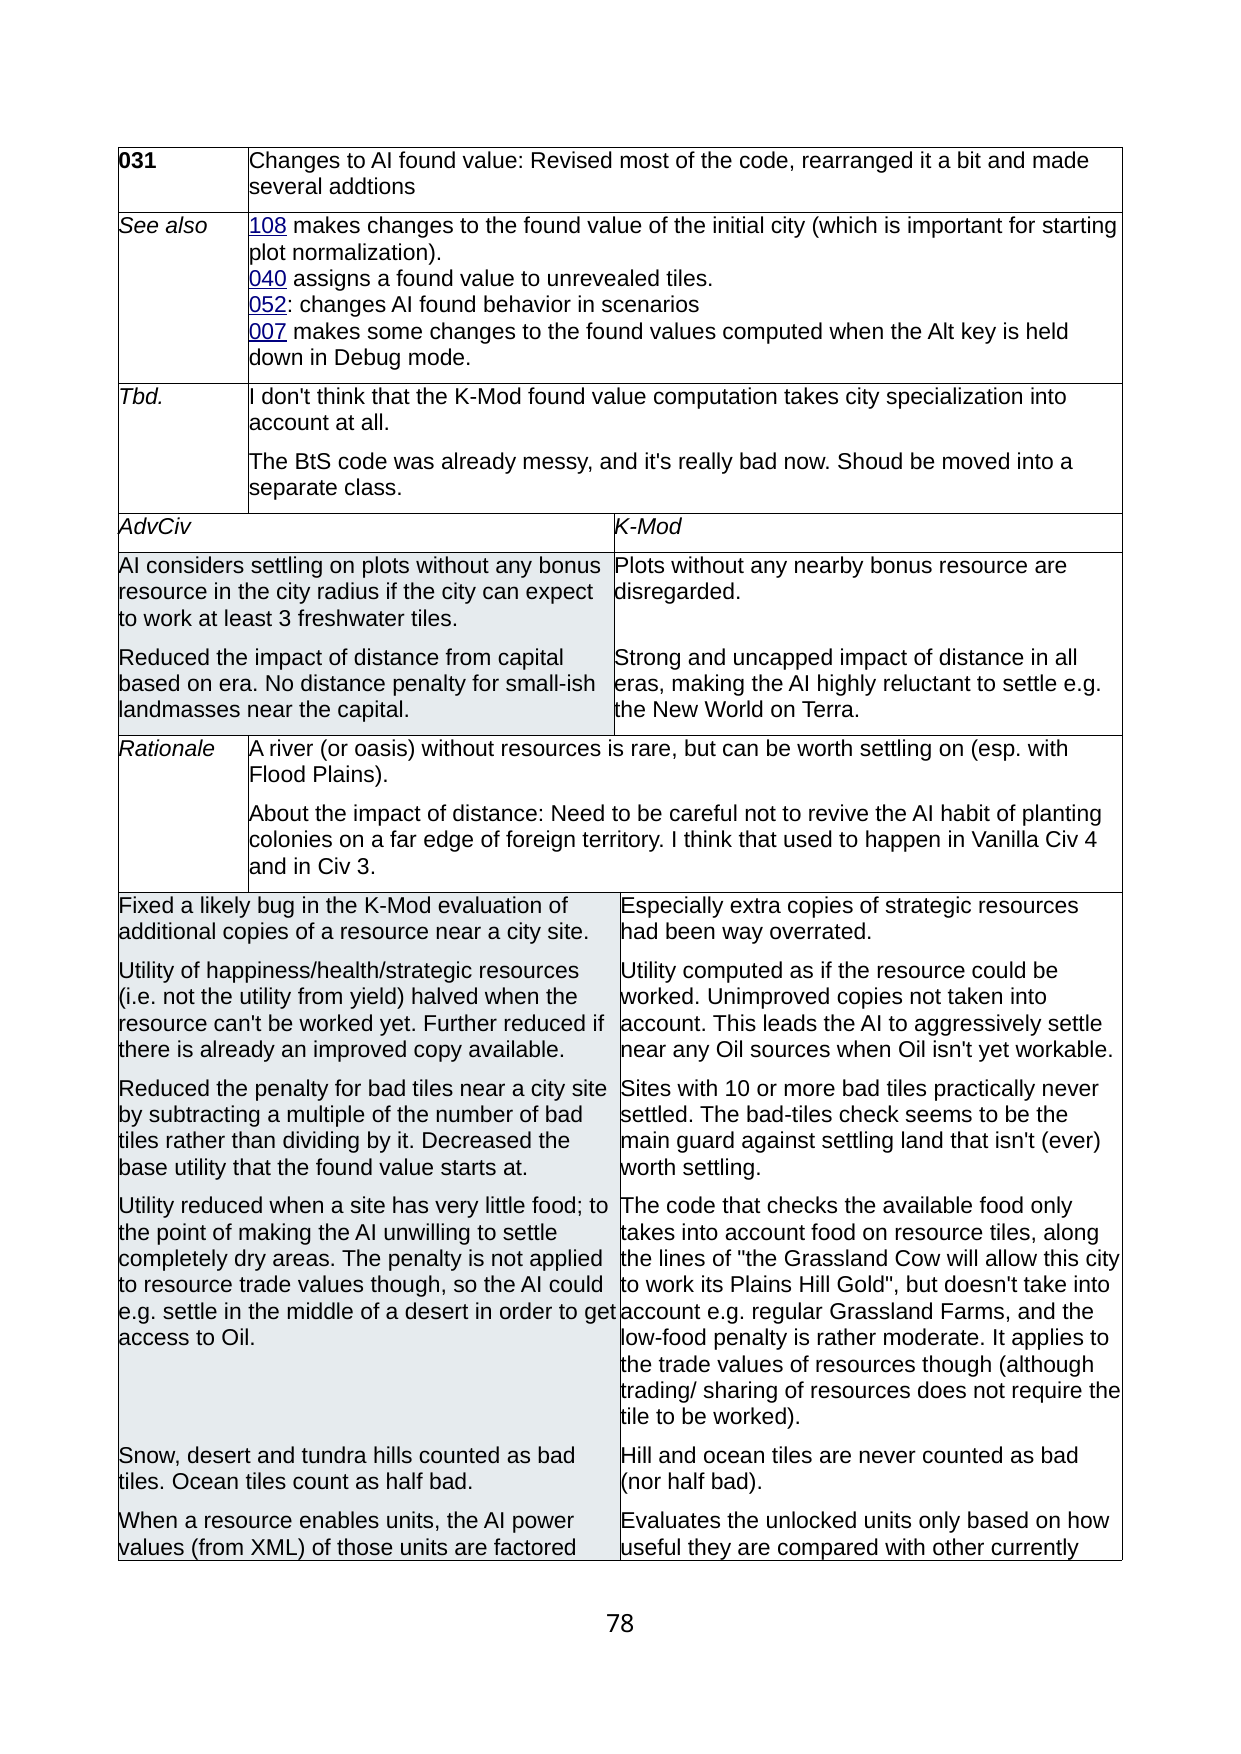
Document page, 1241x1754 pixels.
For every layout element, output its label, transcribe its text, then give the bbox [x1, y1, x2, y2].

table_cell Plots without any nearby bonus resource are disregarded. Strong and uncapped impact of distance in all eras, making the AI highly reluctant to settle e.g. the New World on Terra. [615, 553, 1122, 735]
table_cell Especially extra copies of strategic resources had been way overrated. Utility computed as if the resource could be worked. Unimproved copies not taken into account. This leads the AI to aggressively settle near any Oil sources when Oil isn't yet workable. Sites with 10 or more bad tiles practically never settled. The bad-tiles check seems to be the main guard against settling land that isn't (ever) worth settling. The code that checks the available food only takes into account food on resource tiles, along the lines of "the Grassland Cow will allow this city to work its Plains Hill Gold", but doesn't take into account e.g. regular Grassland Farms, and the low-food penalty is rather moderate. It applies to the trade values of resources though (although trading/ sharing of resources does not require the tile to be worked). Hill and ocean tiles are never counted as bad (nor half bad). Evaluates the unlocked units only based on how useful they are compared with other currently [621, 893, 1122, 1560]
table_cell AdvCiv [119, 514, 614, 552]
table_cell See also [119, 213, 248, 383]
table_cell K-Mod [615, 514, 1122, 552]
table_cell 108 makes changes to the found value of the initial city (which is important for starting plot normalization). 040 assigns a found value to unrevealed tiles. 052: changes AI found behavior in scenarios 007 makes some changes to the found values computed when the Alt key is held down in Debug mode. [249, 213, 1122, 383]
table_cell Fixed a likely bug in the K-Mod evaluation of additional copies of a resource near a city site. Utility of happiness/health/strategic resources (i.e. not the utility from yield) halved when the resource can't be worked yet. Further reduced if there is already an improved copy available. Reduced the penalty for bad tiles near a city site by subtracting a multiple of the number of bad tiles rather than dividing by it. Decreased the base utility that the found value starts at. Utility reduced when a site has very little food; to the point of making the AI unwilling to settle completely dry areas. The penalty is not applied to resource trade values though, so the AI could e.g. settle in the middle of a desert in order to get access to Oil. Snow, desert and tundra hills counted as bad tiles. Ocean tiles count as half bad. When a resource enables units, the AI power values (from XML) of those units are factored [119, 893, 620, 1560]
table_header Changes to AI found value: Revised most of the code, rearranged it a bit and made several addtions [249, 148, 1122, 212]
table_cell I don't think that the K-Mod found value computation takes city specialization into account at all. The BtS code was already messy, and it's really bad now. Shoud be moved into a separate class. [249, 384, 1122, 513]
table_cell A river (or oasis) without resources is rare, but can be worth settling on (esp. with Flood Plains). About the impact of distance: Need to be careful not to revive the AI habit of planting colonies on a far edge of foreign territory. I think that used to happen in Vanilla Civ 4 and in Civ 3. [249, 736, 1122, 892]
table_header 031 [119, 148, 248, 212]
table_cell Tbd. [119, 384, 248, 513]
table_cell Rationale [119, 736, 248, 892]
table_cell AI considers settling on plots without any bonus resource in the city radius if the city can expect to work at least 3 freshwater tiles. Reduced the impact of distance from capital based on era. No distance penalty for small-ish landmasses near the capital. [119, 553, 614, 735]
